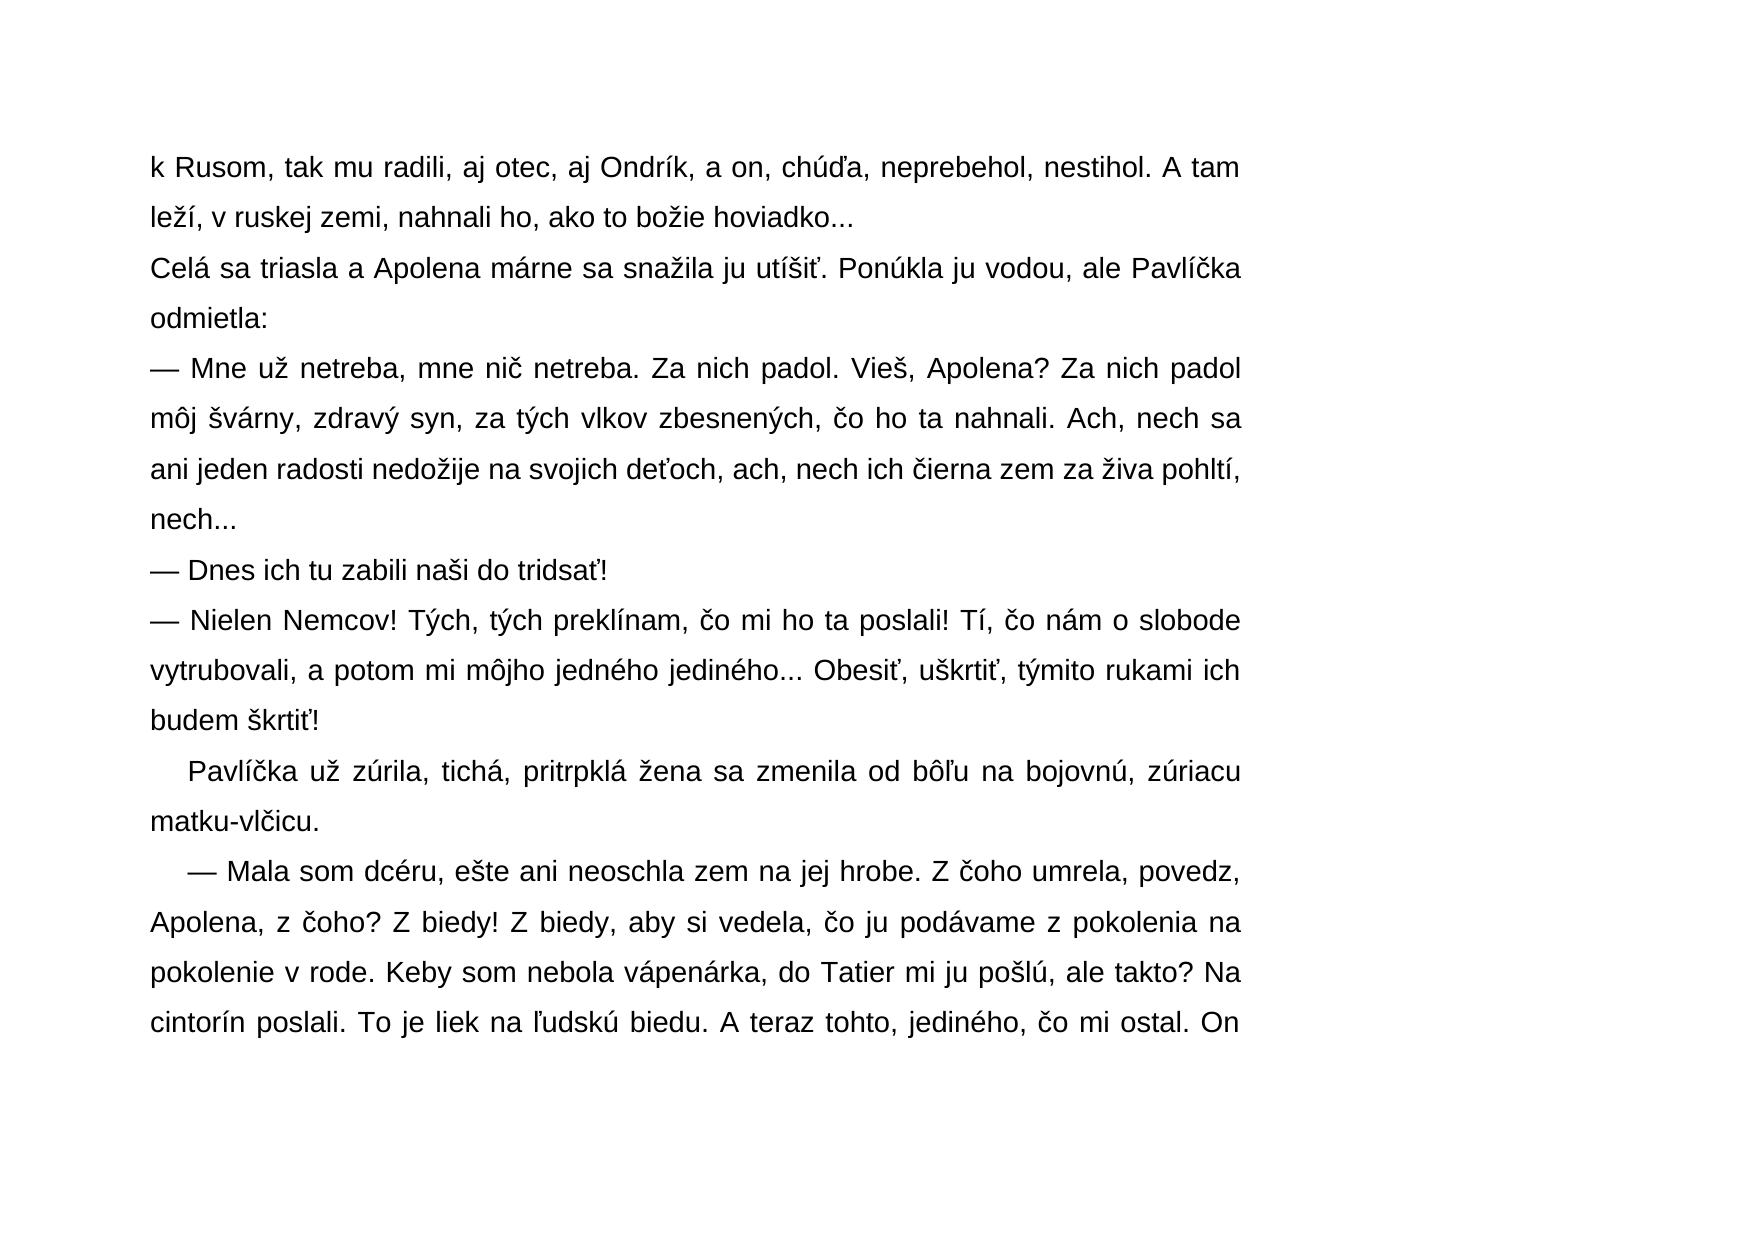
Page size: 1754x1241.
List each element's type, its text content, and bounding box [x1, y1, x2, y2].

text — Mala som dcéru, ešte ani neoschla zem na jej hrobe. Z čoho umrela, povedz, Apolena, z čoho? Z biedy! Z biedy, aby si vedela, čo ju podávame z pokolenia na pokolenie v rode. Keby som nebola vápenárka, do Tatier mi ju pošlú, ale takto? Na cintorín poslali. To je liek na ľudskú biedu. A teraz tohto, jediného, čo mi ostal. On [150, 854, 1243, 1039]
text Pavlíčka už zúrila, tichá, pritrpklá žena sa zmenila od bôľu na bojovnú, zúriacu matku-vlčicu. [150, 754, 1243, 838]
text k Rusom, tak mu radili, aj otec, aj Ondrík, a on, chúďa, neprebehol, nestihol. A tam leží, v ruskej zemi, nahnali ho, ako to božie hoviadko... [150, 150, 1243, 234]
text Celá sa triasla a Apolena márne sa snažila ju utíšiť. Ponúkla ju vodou, ale Pavlíčka odmietla: [150, 251, 1243, 334]
text — Dnes ich tu zabili naši do tridsať! [150, 552, 1243, 586]
text — Mne už netreba, mne nič netreba. Za nich padol. Vieš, Apolena? Za nich padol môj švárny, zdravý syn, za tých vlkov zbesnených, čo ho ta nahnali. Ach, nech sa ani jeden radosti nedožije na svojich deťoch, ach, nech ich čierna zem za živa pohltí, nech... [150, 351, 1243, 536]
text — Nielen Nemcov! Tých, tých preklínam, čo mi ho ta poslali! Tí, čo nám o slobode vytrubovali, a potom mi môjho jedného jediného... Obesiť, uškrtiť, týmito rukami ich budem škrtiť! [150, 603, 1243, 737]
